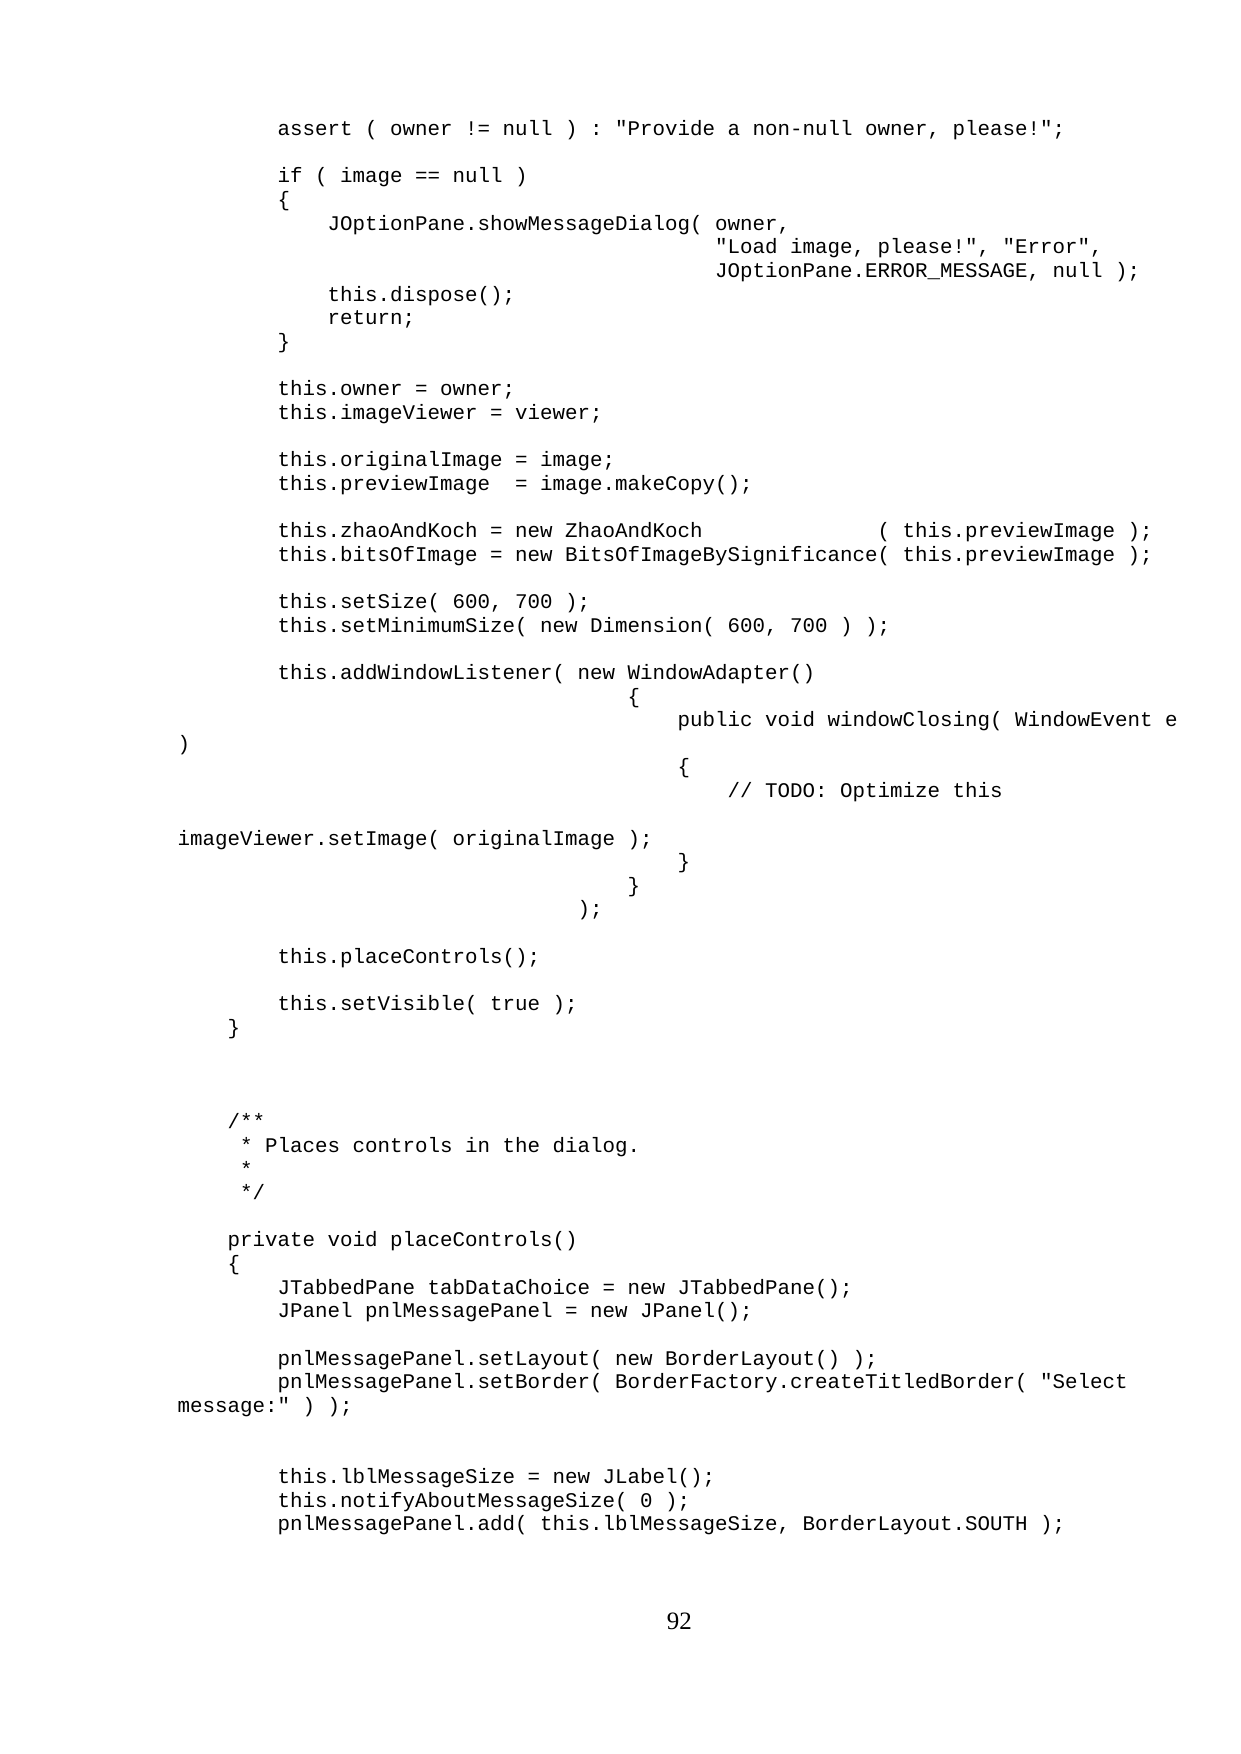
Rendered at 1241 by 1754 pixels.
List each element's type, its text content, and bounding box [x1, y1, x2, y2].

text assert ( owner != null ) : "Provide a non-null owner, please!"; if ( image == null ) { JOptionPane.showMessageDialog( owner, "Load image, please!", "Error", JOptionPane.ERROR_MESSAGE, null ); this.dispose(); return; } this.owner = owner; this.imageViewer = viewer; this.originalImage = image; this.previewImage = image.makeCopy(); this.zhaoAndKoch = new ZhaoAndKoch ( this.previewImage ); this.bitsOfImage = new BitsOfImageBySignificance( this.previewImage ); this.setSize( 600, 700 ); this.setMinimumSize( new Dimension( 600, 700 ) ); this.addWindowListener( new WindowAdapter() { public void windowClosing( WindowEvent e ) { // TODO: Optimize this imageViewer.setImage( originalImage ); } } ); this.placeControls(); this.setVisible( true ); } /** * Places controls in the dialog. * */ private void placeControls() { JTabbedPane tabDataChoice = new JTabbedPane(); JPanel pnlMessagePanel = new JPanel(); pnlMessagePanel.setLayout( new BorderLayout() ); pnlMessagePanel.setBorder( BorderFactory.createTitledBorder( "Select message:" ) ); this.lblMessageSize = new JLabel(); this.notifyAboutMessageSize( 0 ); pnlMessagePanel.add( this.lblMessageSize, BorderLayout.SOUTH ); [177, 118, 1181, 1561]
